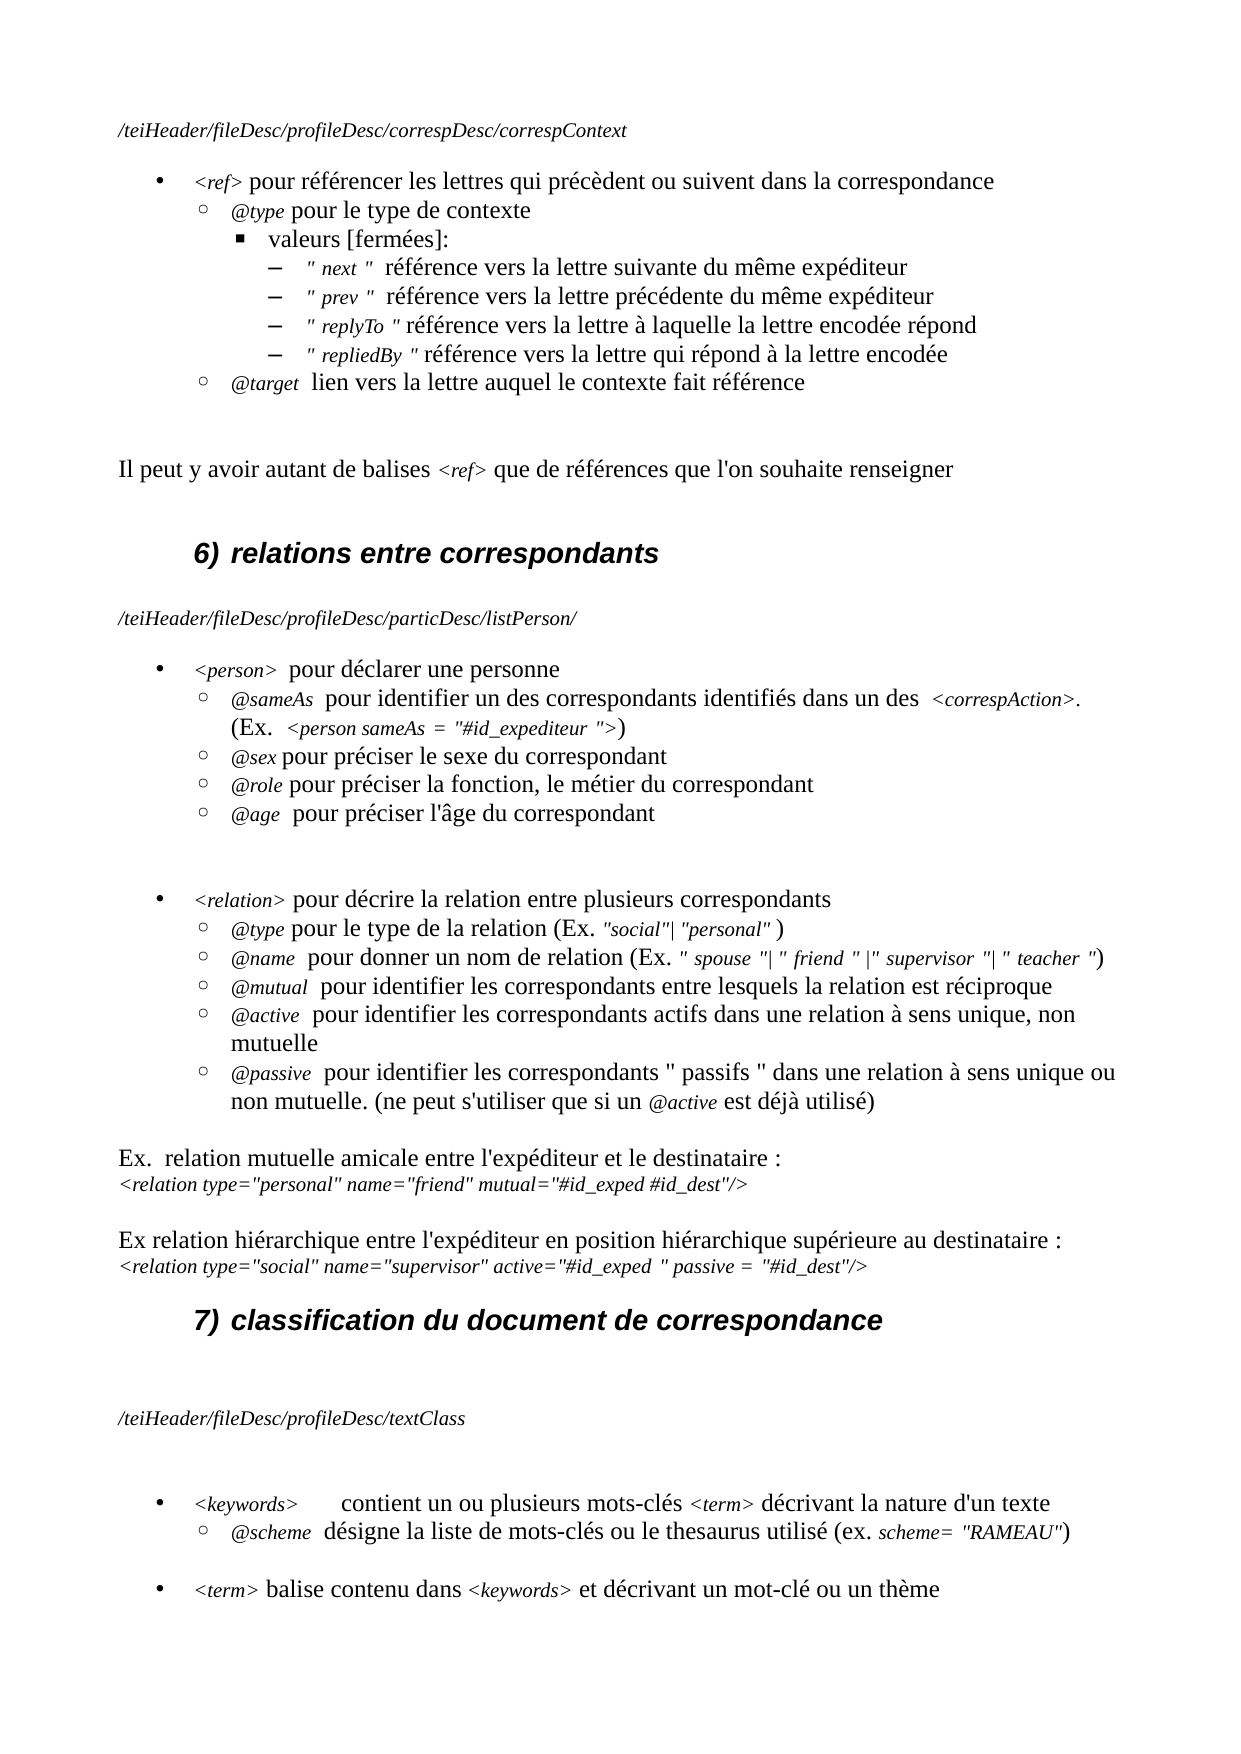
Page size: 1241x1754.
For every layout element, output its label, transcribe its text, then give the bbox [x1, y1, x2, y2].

text /teiHeader/fileDesc/profileDesc/correspDesc/correspContext [118, 118, 1122, 142]
list <ref> pour référencer les lettres qui précèdent ou suivent dans la correspondance [156, 166, 1122, 195]
subtitle relations entre correspondants [193, 536, 1122, 570]
list <person> pour déclarer une personne [156, 654, 1122, 683]
list " next " référence vers la lettre suivante du même expéditeur [268, 252, 1122, 281]
text /teiHeader/fileDesc/profileDesc/particDesc/listPerson/ [118, 606, 1122, 630]
list " prev " référence vers la lettre précédente du même expéditeur [268, 281, 1122, 310]
list " replyTo " référence vers la lettre à laquelle la lettre encodée répond [268, 310, 1122, 339]
text <relation type="social" name="supervisor" active="#id_exped " passive = "#id_dest"/> [118, 1253, 1122, 1278]
text Ex. relation mutuelle amicale entre l'expéditeur et le destinataire : [118, 1143, 1122, 1172]
list @target lien vers la lettre auquel le contexte fait référence [193, 367, 1122, 396]
text <relation type="personal" name="friend" mutual="#id_exped #id_dest"/> [118, 1172, 1122, 1196]
list @sex pour préciser le sexe du correspondant [193, 741, 1122, 769]
list @passive pour identifier les correspondants " passifs " dans une relation à sens unique ou non mutuelle. (ne peut s'utiliser que si un @active est déjà utilisé) [193, 1057, 1122, 1114]
list @mutual pour identifier les correspondants entre lesquels la relation est réciproque [193, 971, 1122, 999]
list @age pour préciser l'âge du correspondant [193, 798, 1122, 827]
list @active pour identifier les correspondants actifs dans une relation à sens unique, non mutuelle [193, 999, 1122, 1057]
list " repliedBy " référence vers la lettre qui répond à la lettre encodée [268, 339, 1122, 367]
text Il peut y avoir autant de balises <ref> que de références que l'on souhaite renseigner [118, 454, 1122, 482]
list <keywords> contient un ou plusieurs mots-clés <term> décrivant la nature d'un texte [156, 1488, 1122, 1516]
list valeurs [fermées]: [231, 224, 1122, 252]
text /teiHeader/fileDesc/profileDesc/textClass [118, 1406, 1122, 1430]
list <term> balise contenu dans <keywords> et décrivant un mot-clé ou un thème [156, 1574, 1122, 1603]
list @role pour préciser la fonction, le métier du correspondant [193, 769, 1122, 798]
list @sameAs pour identifier un des correspondants identifiés dans un des <correspAction>. (Ex. <person sameAs = "#id_expediteur ">) [193, 683, 1122, 741]
list @name pour donner un nom de relation (Ex. " spouse "| " friend " |" supervisor "| " teacher ") [193, 942, 1122, 971]
list @type pour le type de contexte [193, 195, 1122, 224]
list @scheme désigne la liste de mots-clés ou le thesaurus utilisé (ex. scheme= "RAMEAU") [193, 1516, 1122, 1545]
text Ex relation hiérarchique entre l'expéditeur en position hiérarchique supérieure au destinataire : [118, 1225, 1122, 1253]
subtitle classification du document de correspondance [193, 1303, 1122, 1336]
list @type pour le type de la relation (Ex. "social"| "personal" ) [193, 913, 1122, 942]
list <relation> pour décrire la relation entre plusieurs correspondants [156, 884, 1122, 913]
